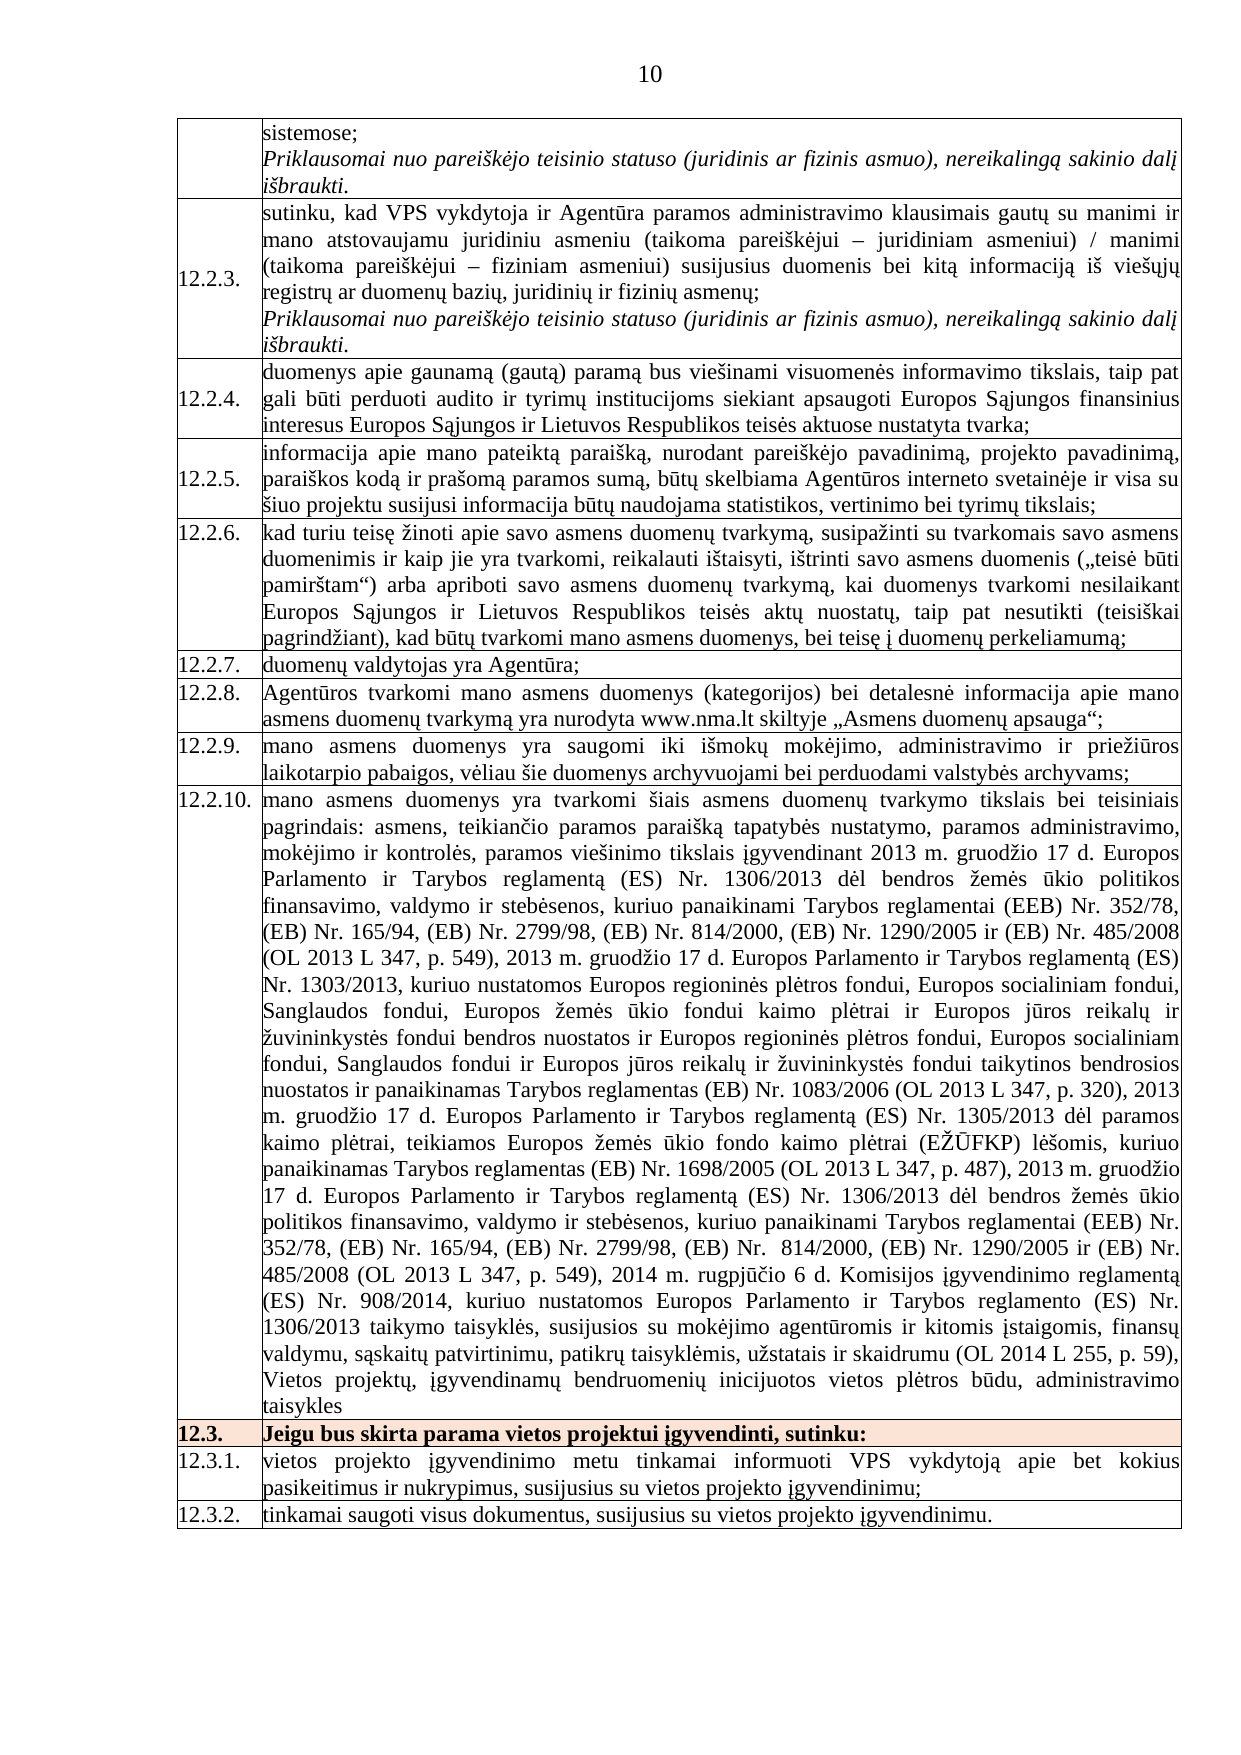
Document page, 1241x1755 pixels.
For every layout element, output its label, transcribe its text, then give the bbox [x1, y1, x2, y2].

table_cell 12.2.10. [178, 786, 262, 1419]
table_cell Agentūros tvarkomi mano asmens duomenys (kategorijos) bei detalesnė informacija apie mano asmens duomenų tvarkymą yra nurodyta www.nma.lt skiltyje „Asmens duomenų apsauga“; [263, 679, 1181, 732]
table_cell informacija apie mano pateiktą paraišką, nurodant pareiškėjo pavadinimą, projekto pavadinimą, paraiškos kodą ir prašomą paramos sumą, būtų skelbiama Agentūros interneto svetainėje ir visa su šiuo projektu susijusi informacija būtų naudojama statistikos, vertinimo bei tyrimų tikslais; [263, 439, 1181, 518]
table_cell 12.2.7. [178, 651, 262, 678]
table_cell 12.2.9. [178, 733, 262, 785]
table_cell 12.2.3. [178, 199, 262, 357]
table_cell duomenų valdytojas yra Agentūra; [263, 651, 1181, 678]
table_cell tinkamai saugoti visus dokumentus, susijusius su vietos projekto įgyvendinimu. [263, 1501, 1181, 1527]
table_cell 12.2.5. [178, 439, 262, 518]
table_cell sistemose; Priklausomai nuo pareiškėjo teisinio statuso (juridinis ar fizinis asmuo), nereikalingą sakinio dalį išbraukti. [263, 119, 1181, 198]
table_cell vietos projekto įgyvendinimo metu tinkamai informuoti VPS vykdytoją apie bet kokius pasikeitimus ir nukrypimus, susijusius su vietos projekto įgyvendinimu; [263, 1447, 1181, 1500]
table_cell duomenys apie gaunamą (gautą) paramą bus viešinami visuomenės informavimo tikslais, taip pat gali būti perduoti audito ir tyrimų institucijoms siekiant apsaugoti Europos Sąjungos finansinius interesus Europos Sąjungos ir Lietuvos Respublikos teisės aktuose nustatyta tvarka; [263, 359, 1181, 437]
table_cell Jeigu bus skirta parama vietos projektui įgyvendinti, sutinku: [263, 1420, 1181, 1446]
table_cell 12.3.1. [178, 1447, 262, 1500]
table_cell [178, 119, 262, 198]
table_cell 12.2.4. [178, 359, 262, 437]
table_cell 12.3.2. [178, 1501, 262, 1527]
table_cell kad turiu teisę žinoti apie savo asmens duomenų tvarkymą, susipažinti su tvarkomais savo asmens duomenimis ir kaip jie yra tvarkomi, reikalauti ištaisyti, ištrinti savo asmens duomenis („teisė būti pamirštam“) arba apriboti savo asmens duomenų tvarkymą, kai duomenys tvarkomi nesilaikant Europos Sąjungos ir Lietuvos Respublikos teisės aktų nuostatų, taip pat nesutikti (teisiškai pagrindžiant), kad būtų tvarkomi mano asmens duomenys, bei teisę į duomenų perkeliamumą; [263, 519, 1181, 650]
table_cell 12.2.8. [178, 679, 262, 732]
table_cell 12.2.6. [178, 519, 262, 650]
table_cell 12.3. [178, 1420, 262, 1446]
table_cell mano asmens duomenys yra saugomi iki išmokų mokėjimo, administravimo ir priežiūros laikotarpio pabaigos, vėliau šie duomenys archyvuojami bei perduodami valstybės archyvams; [263, 733, 1181, 785]
table_cell sutinku, kad VPS vykdytoja ir Agentūra paramos administravimo klausimais gautų su manimi ir mano atstovaujamu juridiniu asmeniu (taikoma pareiškėjui – juridiniam asmeniui) / manimi (taikoma pareiškėjui – fiziniam asmeniui) susijusius duomenis bei kitą informaciją iš viešųjų registrų ar duomenų bazių, juridinių ir fizinių asmenų; Priklausomai nuo pareiškėjo teisinio statuso (juridinis ar fizinis asmuo), nereikalingą sakinio dalį išbraukti. [263, 199, 1181, 357]
table_cell mano asmens duomenys yra tvarkomi šiais asmens duomenų tvarkymo tikslais bei teisiniais pagrindais: asmens, teikiančio paramos paraišką tapatybės nustatymo, paramos administravimo, mokėjimo ir kontrolės, paramos viešinimo tikslais įgyvendinant 2013 m. gruodžio 17 d. Europos Parlamento ir Tarybos reglamentą (ES) Nr. 1306/2013 dėl bendros žemės ūkio politikos finansavimo, valdymo ir stebėsenos, kuriuo panaikinami Tarybos reglamentai (EEB) Nr. 352/78, (EB) Nr. 165/94, (EB) Nr. 2799/98, (EB) Nr. 814/2000, (EB) Nr. 1290/2005 ir (EB) Nr. 485/2008 (OL 2013 L 347, p. 549), 2013 m. gruodžio 17 d. Europos Parlamento ir Tarybos reglamentą (ES) Nr. 1303/2013, kuriuo nustatomos Europos regioninės plėtros fondui, Europos socialiniam fondui, Sanglaudos fondui, Europos žemės ūkio fondui kaimo plėtrai ir Europos jūros reikalų ir žuvininkystės fondui bendros nuostatos ir Europos regioninės plėtros fondui, Europos socialiniam fondui, Sanglaudos fondui ir Europos jūros reikalų ir žuvininkystės fondui taikytinos bendrosios nuostatos ir panaikinamas Tarybos reglamentas (EB) Nr. 1083/2006 (OL 2013 L 347, p. 320), 2013 m. gruodžio 17 d. Europos Parlamento ir Tarybos reglamentą (ES) Nr. 1305/2013 dėl paramos kaimo plėtrai, teikiamos Europos žemės ūkio fondo kaimo plėtrai (EŽŪFKP) lėšomis, kuriuo panaikinamas Tarybos reglamentas (EB) Nr. 1698/2005 (OL 2013 L 347, p. 487), 2013 m. gruodžio 17 d. Europos Parlamento ir Tarybos reglamentą (ES) Nr. 1306/2013 dėl bendros žemės ūkio politikos finansavimo, valdymo ir stebėsenos, kuriuo panaikinami Tarybos reglamentai (EEB) Nr. 352/78, (EB) Nr. 165/94, (EB) Nr. 2799/98, (EB) Nr. 814/2000, (EB) Nr. 1290/2005 ir (EB) Nr. 485/2008 (OL 2013 L 347, p. 549), 2014 m. rugpjūčio 6 d. Komisijos įgyvendinimo reglamentą (ES) Nr. 908/2014, kuriuo nustatomos Europos Parlamento ir Tarybos reglamento (ES) Nr. 1306/2013 taikymo taisyklės, susijusios su mokėjimo agentūromis ir kitomis įstaigomis, finansų valdymu, sąskaitų patvirtinimu, patikrų taisyklėmis, užstatais ir skaidrumu (OL 2014 L 255, p. 59), Vietos projektų, įgyvendinamų bendruomenių inicijuotos vietos plėtros būdu, administravimo taisykles [263, 786, 1181, 1419]
